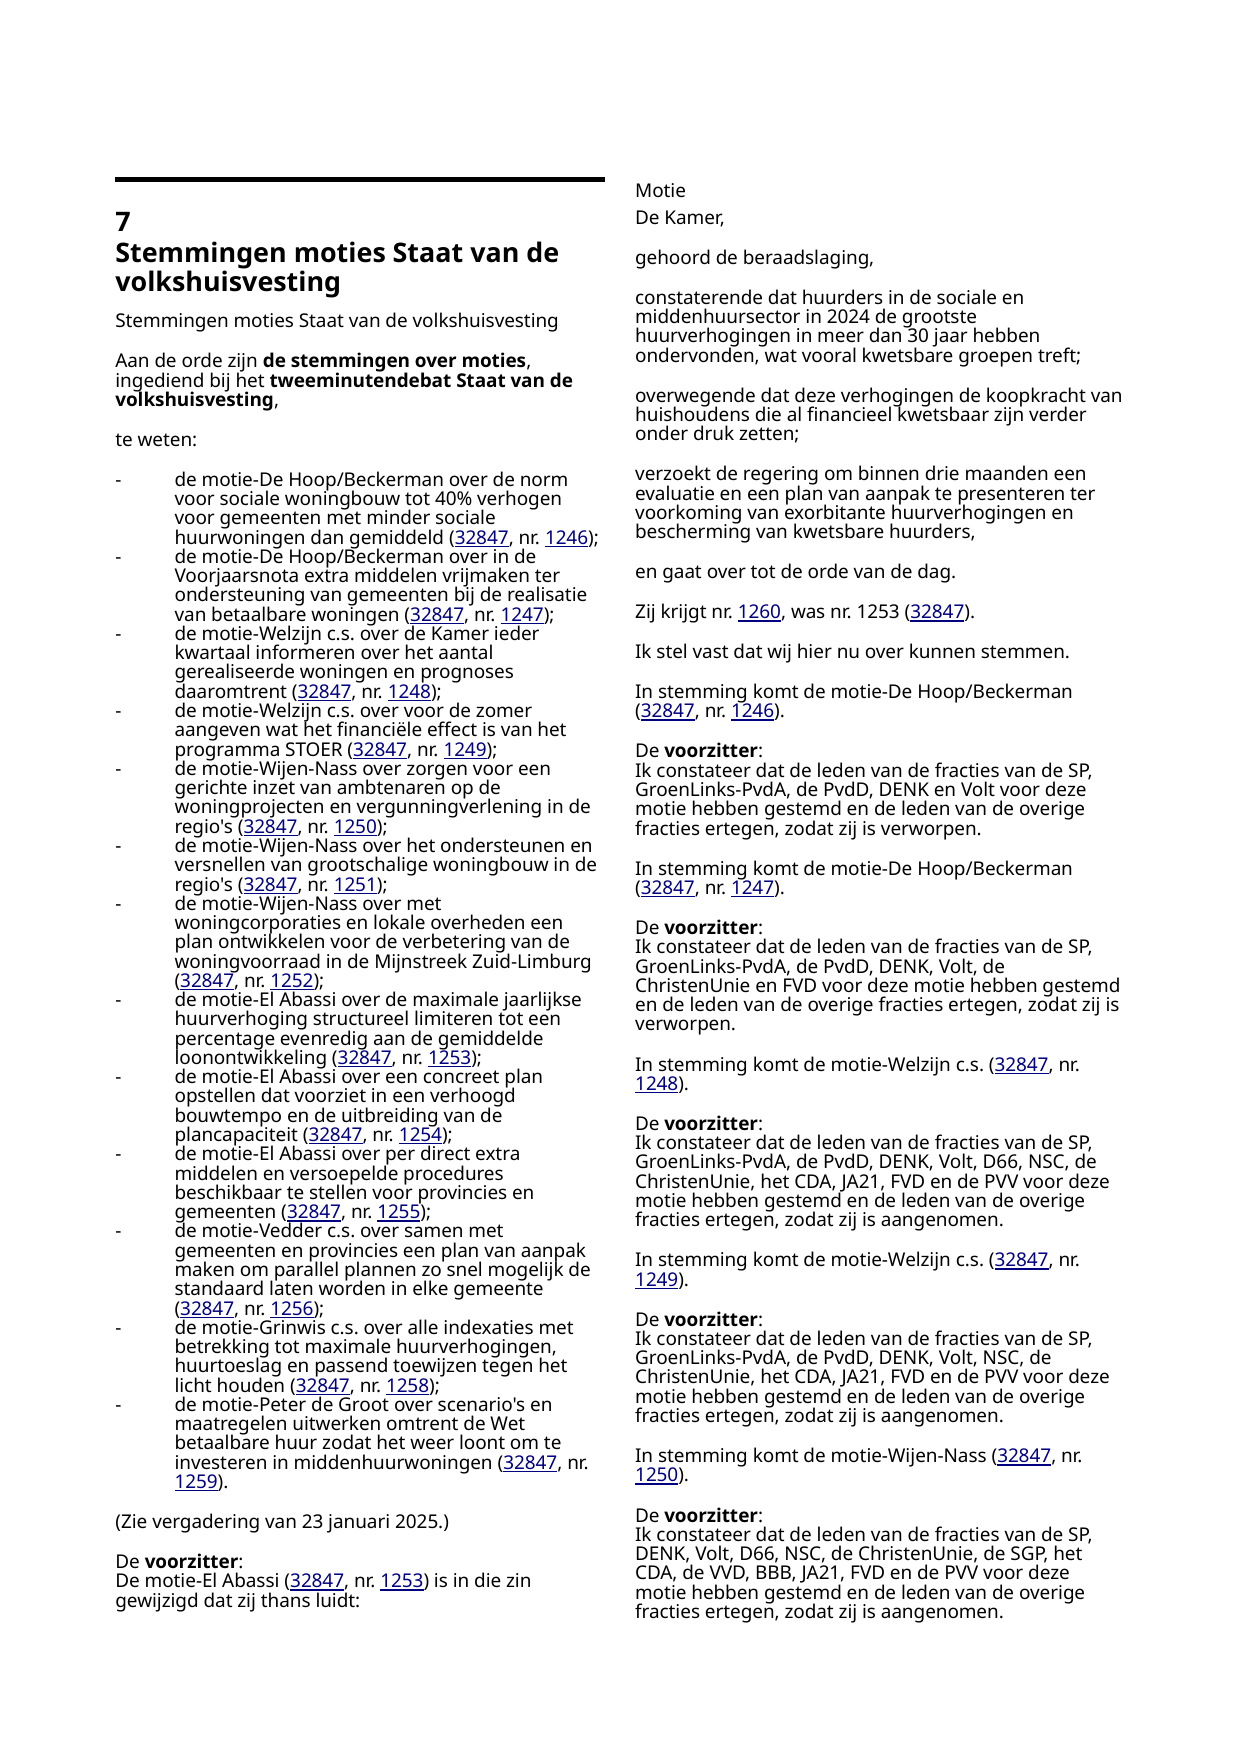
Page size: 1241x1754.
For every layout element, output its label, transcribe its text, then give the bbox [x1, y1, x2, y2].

text en gaat over tot de orde van de dag. [635, 563, 1125, 582]
text De voorzitter: [635, 1115, 1125, 1134]
text De voorzitter: [115, 1553, 605, 1572]
text Ik stel vast dat wij hier nu over kunnen stemmen. [635, 643, 1125, 662]
text In stemming komt de motie-Welzijn c.s. (32847, nr. 1249). [635, 1251, 1125, 1290]
list de motie-Wijen-Nass over zorgen voor een gerichte inzet van ambtenaren op de woningprojecten en vergunningverlening in de regio's (32847, nr. 1250); [115, 760, 605, 837]
text In stemming komt de motie-Welzijn c.s. (32847, nr. 1248). [635, 1056, 1125, 1094]
text Ik constateer dat de leden van de fracties van de SP, GroenLinks-PvdA, de PvdD, DENK en Volt voor deze motie hebben gestemd en de leden van de overige fracties ertegen, zodat zij is verworpen. [635, 762, 1125, 839]
text Stemmingen moties Staat van de volkshuisvesting [115, 239, 605, 312]
list de motie-Grinwis c.s. over alle indexaties met betrekking tot maximale huurverhogingen, huurtoeslag en passend toewijzen tegen het licht houden (32847, nr. 1258); [115, 1319, 605, 1396]
text In stemming komt de motie-Wijen-Nass (32847, nr. 1250). [635, 1447, 1125, 1486]
list de motie-De Hoop/Beckerman over in de Voorjaarsnota extra middelen vrijmaken ter ondersteuning van gemeenten bij de realisatie van betaalbare woningen (32847, nr. 1247); [115, 548, 605, 625]
list de motie-Welzijn c.s. over de Kamer ieder kwartaal informeren over het aantal gerealiseerde woningen en prognoses daaromtrent (32847, nr. 1248); [115, 625, 605, 702]
list de motie-Peter de Groot over scenario's en maatregelen uitwerken omtrent de Wet betaalbare huur zodat het weer loont om te investeren in middenhuurwoningen (32847, nr. 1259). [115, 1396, 605, 1492]
text In stemming komt de motie-De Hoop/Beckerman (32847, nr. 1247). [635, 860, 1125, 898]
text (Zie vergadering van 23 januari 2025.) [115, 1513, 605, 1532]
text verzoekt de regering om binnen drie maanden een evaluatie en een plan van aanpak te presenteren ter voorkoming van exorbitante huurverhogingen en bescherming van kwetsbare huurders, [635, 465, 1125, 542]
text Ik constateer dat de leden van de fracties van de SP, DENK, Volt, D66, NSC, de ChristenUnie, de SGP, het CDA, de VVD, BBB, JA21, FVD en de PVV voor deze motie hebben gestemd en de leden van de overige fracties ertegen, zodat zij is aangenomen. [635, 1526, 1125, 1622]
text De Kamer, [635, 209, 1125, 228]
text gehoord de beraadslaging, [635, 249, 1125, 268]
text Ik constateer dat de leden van de fracties van de SP, GroenLinks-PvdA, de PvdD, DENK, Volt, NSC, de ChristenUnie, het CDA, JA21, FVD en de PVV voor deze motie hebben gestemd en de leden van de overige fracties ertegen, zodat zij is aangenomen. [635, 1330, 1125, 1426]
text De voorzitter: [635, 919, 1125, 938]
text overwegende dat deze verhogingen de koopkracht van huishoudens die al financieel kwetsbaar zijn verder onder druk zetten; [635, 387, 1125, 444]
text De voorzitter: [635, 1311, 1125, 1330]
list de motie-De Hoop/Beckerman over de norm voor sociale woningbouw tot 40% verhogen voor gemeenten met minder sociale huurwoningen dan gemiddeld (32847, nr. 1246); [115, 471, 605, 548]
text te weten: [115, 431, 605, 450]
list de motie-El Abassi over per direct extra middelen en versoepelde procedures beschikbaar te stellen voor provincies en gemeenten (32847, nr. 1255); [115, 1145, 605, 1222]
text Ik constateer dat de leden van de fracties van de SP, GroenLinks-PvdA, de PvdD, DENK, Volt, de ChristenUnie en FVD voor deze motie hebben gestemd en de leden van de overige fracties ertegen, zodat zij is verworpen. [635, 938, 1125, 1035]
text Ik constateer dat de leden van de fracties van de SP, GroenLinks-PvdA, de PvdD, DENK, Volt, D66, NSC, de ChristenUnie, het CDA, JA21, FVD en de PVV voor deze motie hebben gestemd en de leden van de overige fracties ertegen, zodat zij is aangenomen. [635, 1134, 1125, 1231]
list de motie-Wijen-Nass over het ondersteunen en versnellen van grootschalige woningbouw in de regio's (32847, nr. 1251); [115, 837, 605, 895]
text Aan de orde zijn de stemmingen over moties, ingediend bij het tweeminutendebat Staat van de volkshuisvesting, [115, 352, 605, 410]
text De voorzitter: [635, 742, 1125, 762]
text Zij krijgt nr. 1260, was nr. 1253 (32847). [635, 603, 1125, 622]
list de motie-Wijen-Nass over met woningcorporaties en lokale overheden een plan ontwikkelen voor de verbetering van de woningvoorraad in de Mijnstreek Zuid-Limburg (32847, nr. 1252); [115, 895, 605, 991]
text 7 [115, 203, 605, 239]
list de motie-El Abassi over de maximale jaarlijkse huurverhoging structureel limiteren tot een percentage evenredig aan de gemiddelde loonontwikkeling (32847, nr. 1253); [115, 991, 605, 1068]
list de motie-El Abassi over een concreet plan opstellen dat voorziet in een verhoogd bouwtempo en de uitbreiding van de plancapaciteit (32847, nr. 1254); [115, 1068, 605, 1145]
text Stemmingen moties Staat van de volkshuisvesting [115, 312, 605, 332]
text De motie-El Abassi (32847, nr. 1253) is in die zin gewijzigd dat zij thans luidt: [115, 1572, 605, 1611]
list de motie-Welzijn c.s. over voor de zomer aangeven wat het financiële effect is van het programma STOER (32847, nr. 1249); [115, 702, 605, 760]
text De voorzitter: [635, 1507, 1125, 1526]
list de motie-Vedder c.s. over samen met gemeenten en provincies een plan van aanpak maken om parallel plannen zo snel mogelijk de standaard laten worden in elke gemeente (32847, nr. 1256); [115, 1222, 605, 1319]
text In stemming komt de motie-De Hoop/Beckerman (32847, nr. 1246). [635, 683, 1125, 722]
text constaterende dat huurders in de sociale en middenhuursector in 2024 de grootste huurverhogingen in meer dan 30 jaar hebben ondervonden, wat vooral kwetsbare groepen treft; [635, 289, 1125, 366]
text Motie [635, 177, 1125, 203]
